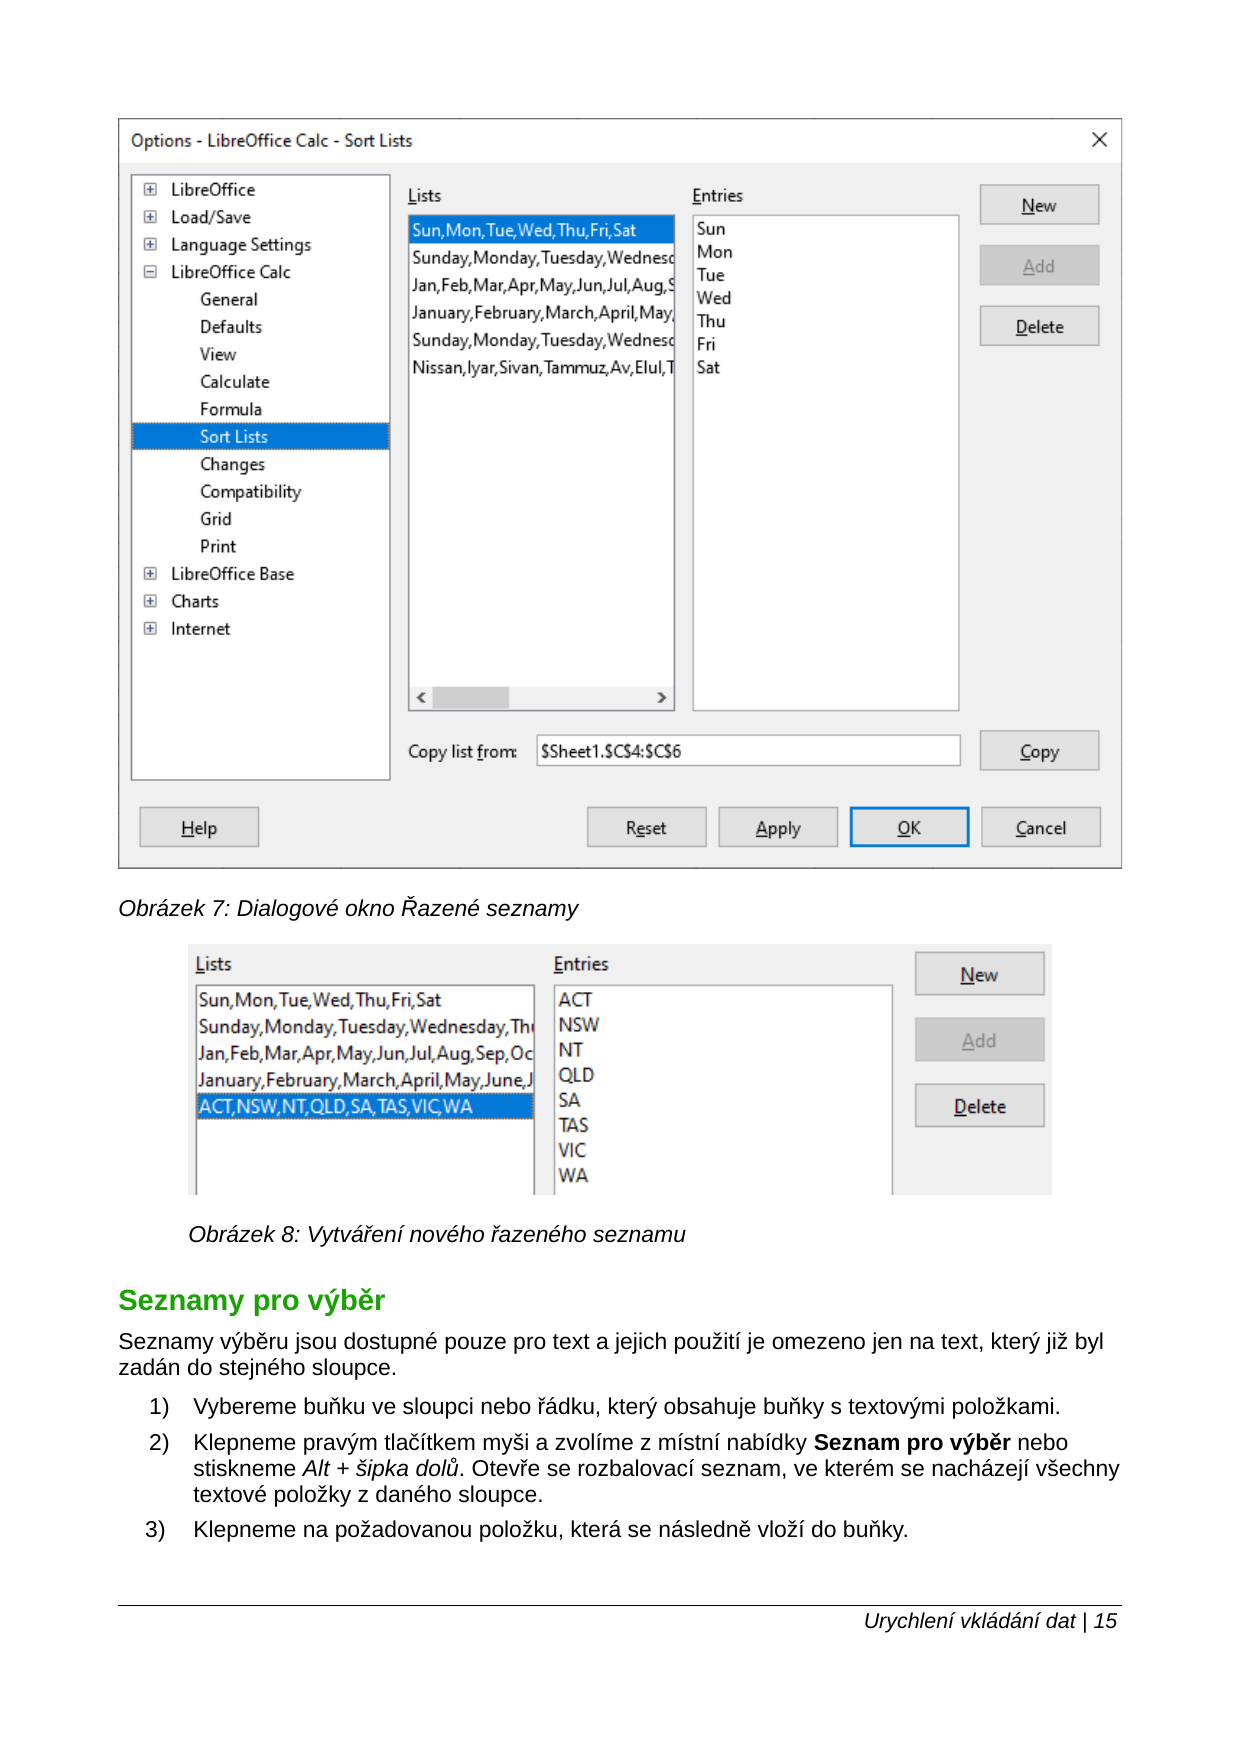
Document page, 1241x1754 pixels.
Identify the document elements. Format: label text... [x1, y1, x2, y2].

subtitle Seznamy pro výběr [118, 1283, 1122, 1316]
list Klepneme pravým tlačítkem myši a zvolíme z místní nabídky Seznam pro výběr nebo stiskneme Alt + šipka dolů. Otevře se rozbalovací seznam, ve kterém se nacházejí všechny textové položky z daného sloupce. [169, 1428, 1122, 1507]
picture [118, 118, 1123, 869]
text Obrázek 8: Vytváření nového řazeného seznamu [188, 1195, 1052, 1247]
text Obrázek 7: Dialogové okno Řazené seznamy [118, 869, 1122, 921]
list Vybereme buňku ve sloupci nebo řádku, který obsahuje buňky s textovými položkami. [169, 1393, 1122, 1419]
picture [188, 944, 1053, 1195]
list Klepneme na požadovanou položku, která se následně vloží do buňky. [165, 1516, 1122, 1543]
text Seznamy výběru jsou dostupné pouze pro text a jejich použití je omezeno jen na text, který již byl zadán do stejného sloupce. [118, 1328, 1122, 1381]
